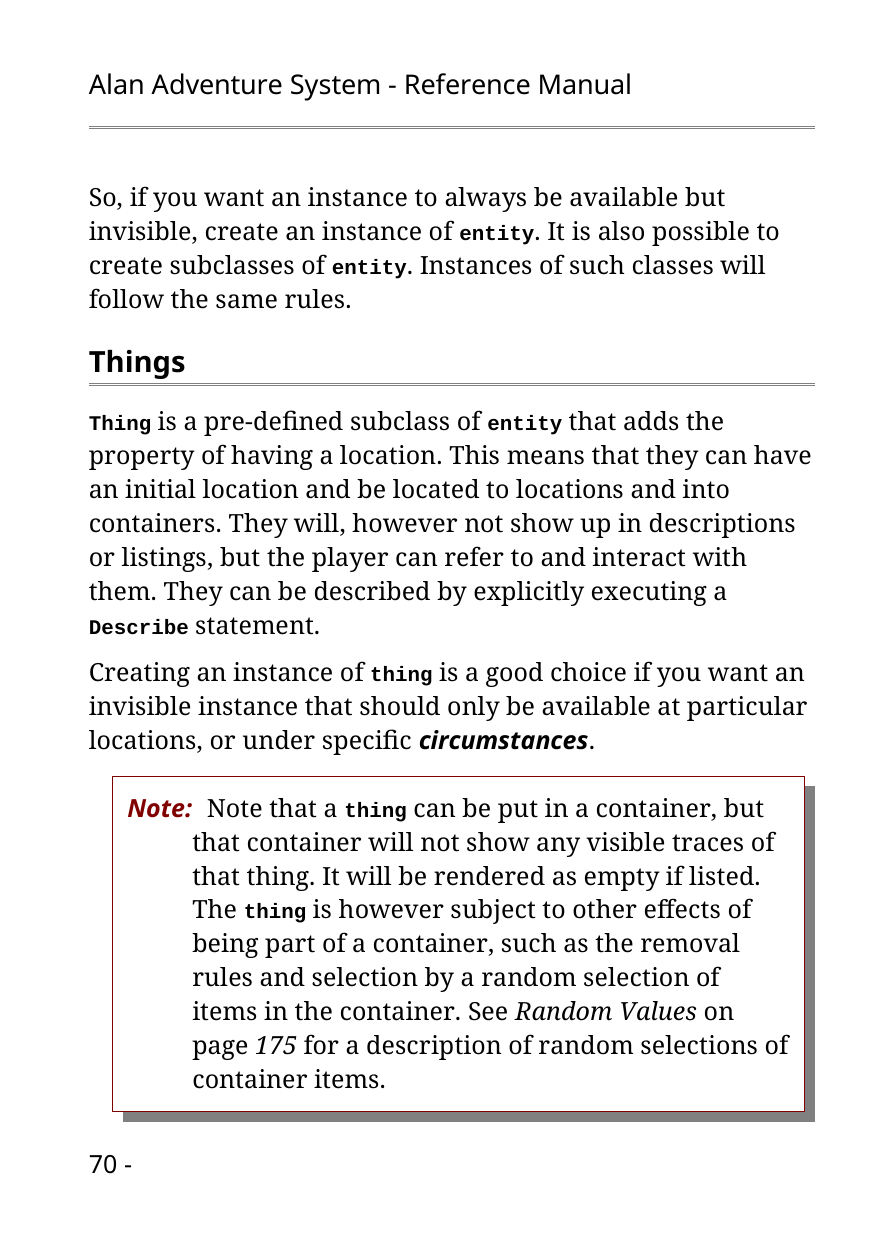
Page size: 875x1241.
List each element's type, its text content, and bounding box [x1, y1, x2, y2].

subtitle Things [88, 342, 815, 385]
list Note that a thing can be put in a container, but that container will not show any visible traces of that thing. It will be rendered as empty if listed. The thing is however subject to other effects of being part of a container, such as the removal rules and selection by a random selection of items in the container. See Random Values on page 141 for a description of random selections of container items. [113, 777, 804, 1111]
text Thing is a pre-defined subclass of entity that adds the property of having a location. This means that they can have an initial location and be located to locations and into containers. They will, however not show up in descriptions or listings, but the player can refer to and interact with them. They can be described by explicitly executing a Describe statement. [88, 404, 815, 642]
text So, if you want an instance to always be available but invisible, create an instance of entity. It is also possible to create subclasses of entity. Instances of such classes will follow the same rules. [88, 180, 815, 316]
text Creating an instance of thing is a good choice if you want an invisible instance that should only be available at particular locations, or under specific circumstances. [88, 655, 815, 757]
